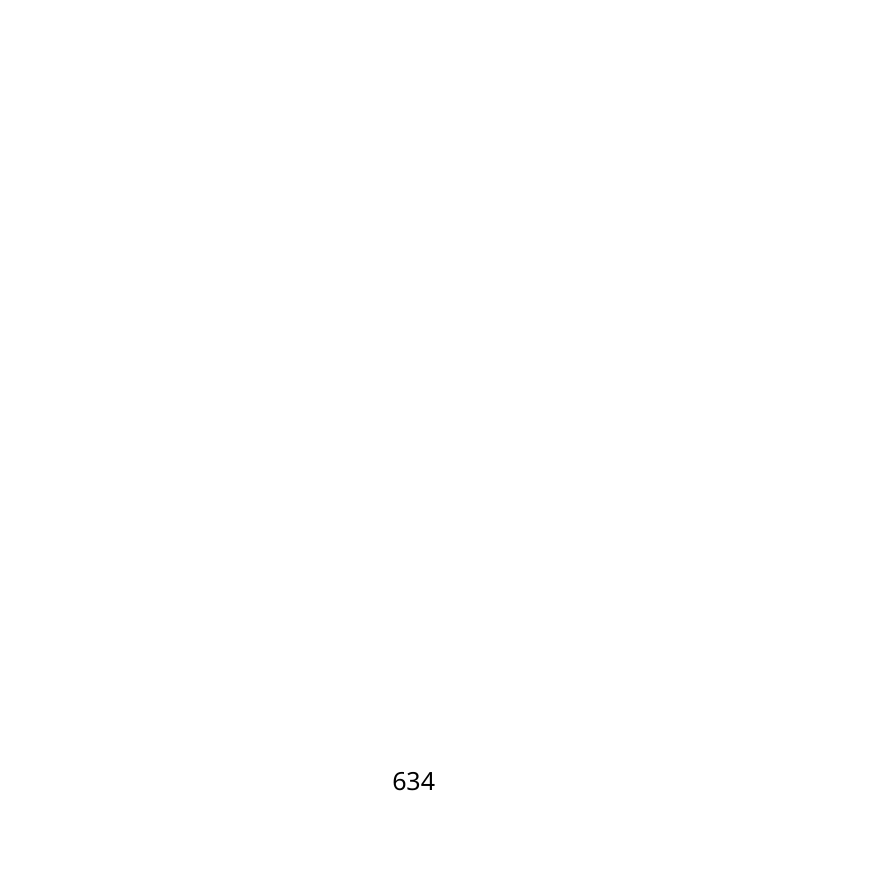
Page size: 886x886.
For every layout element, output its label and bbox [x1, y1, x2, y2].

table_cell [59, 117, 413, 145]
table_header [59, 89, 413, 117]
table_cell [413, 117, 768, 145]
table_header [413, 89, 768, 117]
